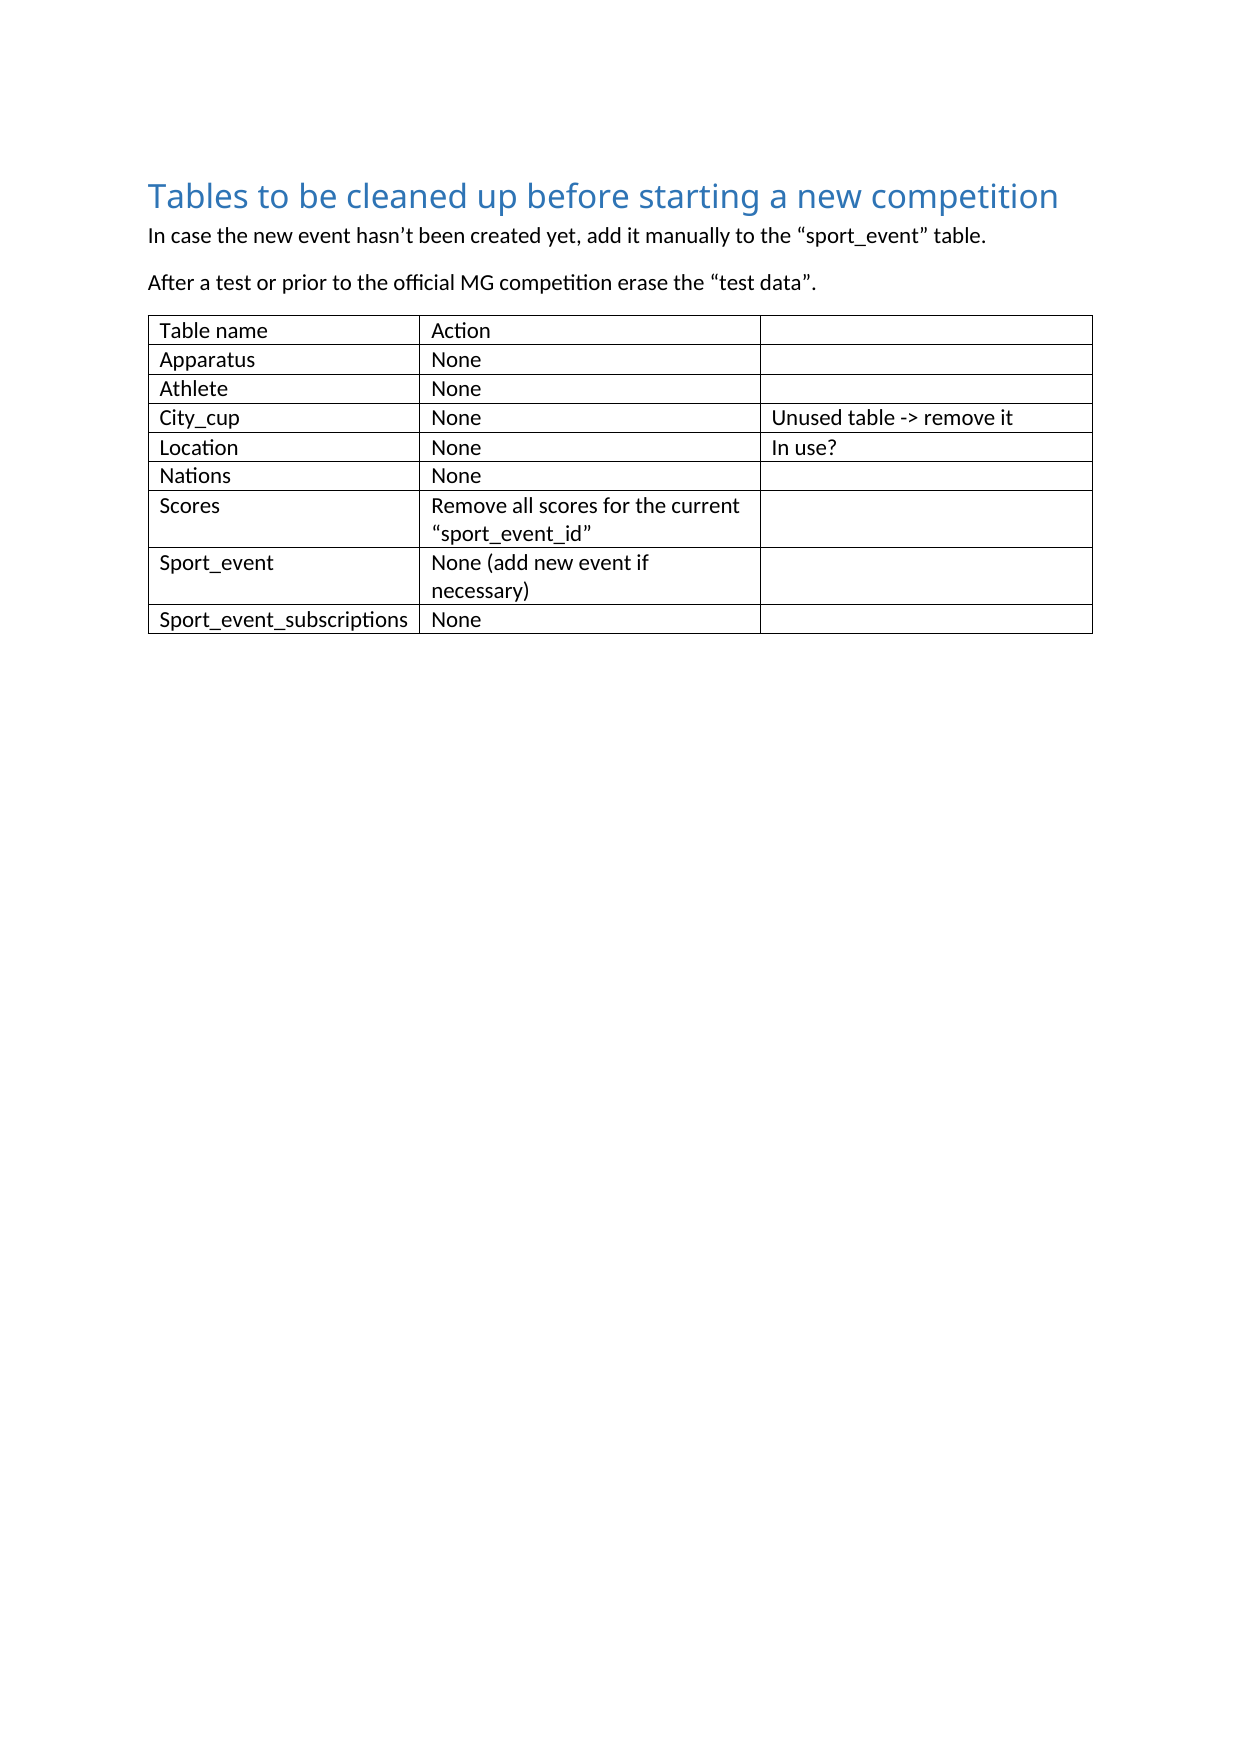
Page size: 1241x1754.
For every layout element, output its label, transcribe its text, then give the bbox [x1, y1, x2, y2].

table_cell In use? [761, 433, 1092, 461]
table_cell None [420, 605, 760, 633]
table_cell None [420, 375, 760, 402]
table_cell [761, 375, 1092, 402]
table_cell None [420, 462, 760, 490]
table_cell City_cup [149, 404, 419, 432]
table_cell Sport_event [149, 548, 419, 604]
table_cell Nations [149, 462, 419, 490]
table_cell [761, 605, 1092, 633]
table_header Action [420, 316, 760, 344]
table_cell None [420, 404, 760, 432]
table_cell Apparatus [149, 345, 419, 373]
table_cell None (add new event if necessary) [420, 548, 760, 604]
table_cell None [420, 433, 760, 461]
table_cell Unused table -> remove it [761, 404, 1092, 432]
table_cell None [420, 345, 760, 373]
text After a test or prior to the official MG competition erase the “test data”. [148, 268, 1093, 296]
table_cell Scores [149, 491, 419, 547]
table_cell Remove all scores for the current “sport_event_id” [420, 491, 760, 547]
table_header Table name [149, 316, 419, 344]
table_cell Location [149, 433, 419, 461]
table_cell [761, 548, 1092, 604]
table_cell [761, 462, 1092, 490]
subtitle Tables to be cleaned up before starting a new competition [148, 173, 1093, 218]
text In case the new event hasn’t been created yet, add it manually to the “sport_event” table. [148, 222, 1093, 249]
table_cell [761, 491, 1092, 547]
table_cell Sport_event_subscriptions [149, 605, 419, 633]
table_cell Athlete [149, 375, 419, 402]
table_header [761, 316, 1092, 344]
table_cell [761, 345, 1092, 373]
